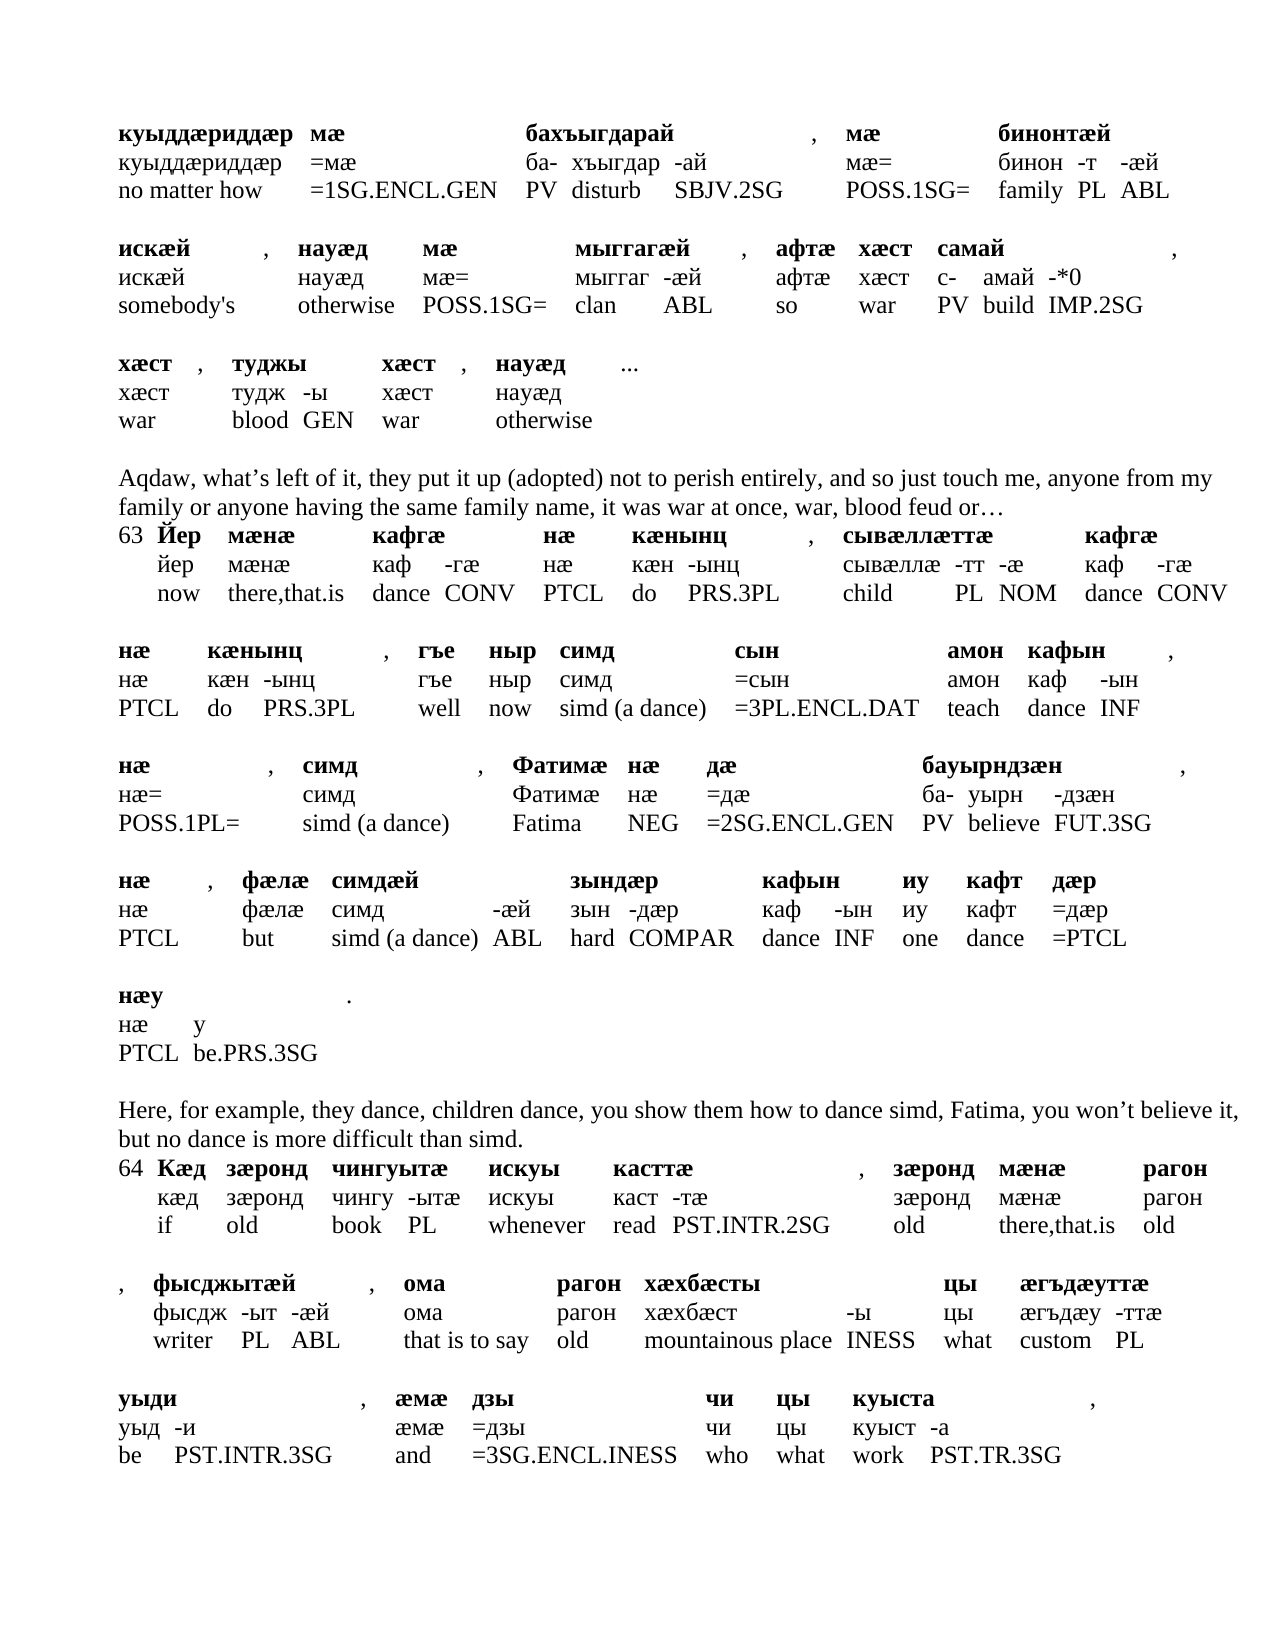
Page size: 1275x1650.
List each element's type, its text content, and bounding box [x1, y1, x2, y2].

text war [118, 406, 169, 434]
text dance [1084, 578, 1143, 607]
text PRS.3PL [263, 693, 356, 722]
text disturb [571, 176, 660, 204]
text каф [762, 894, 820, 923]
text чи [705, 1383, 762, 1412]
text сывæллæ [843, 549, 941, 578]
text нæу [118, 981, 332, 1009]
text мыггаг [575, 262, 649, 291]
text симд [331, 894, 479, 923]
text иу [902, 894, 938, 923]
text гъе [418, 664, 461, 693]
text йер [157, 549, 200, 578]
text нæ [118, 751, 254, 779]
text GEN [303, 406, 354, 434]
text кафгæ [372, 521, 529, 549]
text =сын [734, 664, 919, 693]
text but [242, 923, 304, 952]
text child [843, 578, 941, 607]
text мæнæ [998, 1182, 1115, 1211]
text куыддæриддæр [118, 118, 296, 147]
text Фатимæ [512, 751, 614, 779]
text мæ= [846, 147, 970, 176]
text POSS.1SG= [846, 176, 970, 204]
text куыст [852, 1412, 916, 1441]
text , [368, 1268, 389, 1297]
text хæст [382, 348, 447, 377]
text зæронд [893, 1182, 971, 1211]
text науæд [495, 377, 593, 406]
text чингу [332, 1182, 394, 1211]
text ныр [489, 664, 532, 693]
text old [1143, 1211, 1203, 1239]
text кафгæ [1084, 521, 1242, 549]
text be [118, 1441, 160, 1469]
text dance [966, 923, 1024, 952]
text сывæллæттæ [843, 521, 1071, 549]
text зын [570, 894, 615, 923]
text касттæ [613, 1153, 844, 1182]
text INESS [846, 1326, 916, 1354]
text Фатимæ [512, 779, 600, 808]
text зындæр [570, 866, 748, 894]
text цы [776, 1383, 839, 1412]
text , [1089, 1383, 1111, 1412]
text ABL [663, 291, 713, 319]
text well [418, 693, 461, 722]
text мæнæ [228, 549, 344, 578]
text -ы [303, 377, 354, 406]
text кæд [157, 1182, 199, 1211]
text куыддæриддæр [118, 147, 282, 176]
text зæронд [226, 1182, 304, 1211]
text , [263, 233, 284, 262]
text нæ [118, 664, 179, 693]
text кафын [762, 866, 888, 894]
text кæн [632, 549, 674, 578]
text CONV [1157, 578, 1228, 607]
text =1SG.ENCL.GEN [310, 176, 498, 204]
text зæронд [226, 1153, 318, 1182]
text there,that.is [998, 1211, 1115, 1239]
text do [207, 693, 249, 722]
text искуы [488, 1182, 585, 1211]
text Here, for example, they dance, children dance, you show them how to dance simd, Fatima, you won’t believe it, but no dance is more difficult than simd. [118, 1096, 1249, 1153]
text рагон [1143, 1153, 1217, 1182]
text PTCL [118, 923, 179, 952]
text с- [937, 262, 969, 291]
text old [893, 1211, 971, 1239]
text амай [983, 262, 1034, 291]
text дæ [706, 751, 908, 779]
text one [902, 923, 938, 952]
text чингуытæ [332, 1153, 474, 1182]
text build [983, 291, 1034, 319]
text хæст [858, 233, 923, 262]
text афтæ [776, 262, 831, 291]
text Кæд [157, 1153, 212, 1182]
text , [1179, 751, 1201, 779]
text амон [947, 664, 1000, 693]
text =дзы [472, 1412, 678, 1441]
text цы [776, 1412, 825, 1441]
text simd (a dance) [559, 693, 707, 722]
text гъе [418, 636, 475, 664]
text амон [947, 636, 1014, 664]
text PL [241, 1326, 277, 1354]
text -ын [834, 894, 874, 923]
text рагон [557, 1297, 616, 1326]
text teach [947, 693, 1000, 722]
text now [489, 693, 532, 722]
text clan [575, 291, 649, 319]
text бинонтæй [998, 118, 1184, 147]
text COMPAR [628, 923, 734, 952]
text уырн [968, 779, 1040, 808]
text PTCL [543, 578, 604, 607]
text POSS.1SG= [422, 291, 547, 319]
text ABL [291, 1326, 341, 1354]
text фысдж [153, 1297, 227, 1326]
text -дæр [628, 894, 734, 923]
text мæ [846, 118, 984, 147]
text бауырндзæн [922, 751, 1166, 779]
text PV [937, 291, 969, 319]
text so [776, 291, 831, 319]
text -æй [663, 262, 713, 291]
text believe [968, 808, 1040, 837]
text каф [372, 549, 431, 578]
text -ыт [241, 1297, 277, 1326]
text , [858, 1153, 879, 1182]
text simd (a dance) [331, 923, 479, 952]
text самай [937, 233, 1157, 262]
text , [477, 751, 498, 779]
text хæст [382, 377, 433, 406]
text искуы [488, 1153, 599, 1182]
text нæ [118, 866, 193, 894]
text INF [834, 923, 874, 952]
text ... [620, 348, 641, 377]
text нæ= [118, 779, 240, 808]
text хæст [858, 262, 909, 291]
text -æй [1120, 147, 1170, 176]
text -ттæ [1115, 1297, 1162, 1326]
text науæд [495, 348, 606, 377]
text фæлæ [242, 894, 304, 923]
text науæд [298, 262, 395, 291]
text искæй [118, 233, 249, 262]
text =PTCL [1052, 923, 1127, 952]
text ABL [492, 923, 543, 952]
text IMP.2SG [1048, 291, 1143, 319]
text war [382, 406, 433, 434]
text , [461, 348, 482, 377]
text NOM [998, 578, 1057, 607]
text =2SG.ENCL.GEN [706, 808, 894, 837]
text симд [302, 779, 450, 808]
text -æ [998, 549, 1057, 578]
text what [776, 1441, 825, 1469]
text , [1168, 636, 1189, 664]
text ома [403, 1268, 543, 1297]
text хæхбæст [644, 1297, 832, 1326]
text мæнæ [998, 1153, 1129, 1182]
text dance [372, 578, 431, 607]
text кæнынц [207, 636, 369, 664]
text рагон [1143, 1182, 1203, 1211]
text хæст [118, 377, 169, 406]
text and [395, 1441, 444, 1469]
text otherwise [298, 291, 395, 319]
text PL [1115, 1326, 1162, 1354]
text what [943, 1326, 992, 1354]
text каф [1084, 549, 1143, 578]
text now [157, 578, 200, 607]
text , [808, 521, 829, 549]
text мæнæ [228, 521, 358, 549]
text dance [762, 923, 820, 952]
text , [268, 751, 289, 779]
text that is to say [403, 1326, 529, 1354]
text FUT.3SG [1054, 808, 1152, 837]
text PL [1077, 176, 1106, 204]
text фæлæ [242, 866, 318, 894]
text хæхбæсты [644, 1268, 929, 1297]
text war [858, 291, 909, 319]
text blood [232, 406, 289, 434]
text кафт [966, 866, 1038, 894]
text кæнынц [632, 521, 794, 549]
text , [207, 866, 228, 894]
text мыггагæй [575, 233, 727, 262]
text зæронд [893, 1153, 985, 1182]
text -ын [1100, 664, 1140, 693]
text Йер [157, 521, 214, 549]
text -*0 [1048, 262, 1143, 291]
text кафын [1027, 636, 1154, 664]
text рагон [557, 1268, 630, 1297]
text æмæ [395, 1383, 458, 1412]
text -ытæ [408, 1182, 460, 1211]
text нæ [627, 751, 693, 779]
text кафт [966, 894, 1024, 923]
text mountainous place [644, 1326, 832, 1354]
text симд [559, 664, 707, 693]
text -гæ [1157, 549, 1228, 578]
text искæй [118, 262, 235, 291]
text =3SG.ENCL.INESS [472, 1441, 678, 1469]
text æгъдæу [1019, 1297, 1101, 1326]
text , [118, 1268, 139, 1297]
text work [852, 1441, 916, 1469]
text -и [174, 1412, 333, 1441]
text =3PL.ENCL.DAT [734, 693, 919, 722]
text 64 [118, 1153, 143, 1182]
text =мæ [310, 147, 498, 176]
text read [613, 1211, 658, 1239]
text -т [1077, 147, 1106, 176]
text CONV [444, 578, 515, 607]
text фысджытæй [153, 1268, 355, 1297]
text simd (a dance) [302, 808, 450, 837]
text нæ [543, 521, 618, 549]
text INF [1100, 693, 1140, 722]
text -æй [492, 894, 543, 923]
text -гæ [444, 549, 515, 578]
text -ы [846, 1297, 916, 1326]
text уыди [118, 1383, 346, 1412]
text PST.INTR.3SG [174, 1441, 333, 1469]
text тудж [232, 377, 289, 406]
text симдæй [331, 866, 556, 894]
text . [346, 981, 367, 1009]
text , [741, 233, 762, 262]
text нæ [543, 549, 604, 578]
text симд [559, 636, 721, 664]
text мæ [422, 233, 561, 262]
text , [197, 348, 218, 377]
text цы [943, 1297, 992, 1326]
text дзы [472, 1383, 692, 1412]
text нæ [118, 636, 193, 664]
text , [360, 1383, 381, 1412]
text NEG [627, 808, 679, 837]
text , [1171, 233, 1192, 262]
text =дæр [1052, 894, 1127, 923]
text ба- [525, 147, 558, 176]
text whenever [488, 1211, 585, 1239]
text do [632, 578, 674, 607]
text PL [954, 578, 985, 607]
text otherwise [495, 406, 593, 434]
text PTCL [118, 1038, 179, 1067]
text -ай [674, 147, 783, 176]
text no matter how [118, 176, 282, 204]
text family [998, 176, 1063, 204]
text Aqdaw, what’s left of it, they put it up (adopted) not to perish entirely, and so just touch me, anyone from my family or anyone having the same family name, it was war at once, war, blood feud or… [118, 463, 1249, 521]
text PST.INTR.2SG [672, 1211, 831, 1239]
text нæ [118, 1009, 179, 1038]
text куыста [852, 1383, 1076, 1412]
text writer [153, 1326, 227, 1354]
text -дзæн [1054, 779, 1152, 808]
text кæн [207, 664, 249, 693]
text хæст [118, 348, 183, 377]
text каф [1027, 664, 1086, 693]
text 63 [118, 521, 143, 549]
text нæ [627, 779, 679, 808]
text афтæ [776, 233, 844, 262]
text be.PRS.3SG [193, 1038, 318, 1067]
text book [332, 1211, 394, 1239]
text old [557, 1326, 616, 1354]
text æгъдæуттæ [1019, 1268, 1176, 1297]
text -тæ [672, 1182, 831, 1211]
text PV [525, 176, 558, 204]
text дæр [1052, 866, 1141, 894]
text туджы [232, 348, 368, 377]
text сын [734, 636, 933, 664]
text -а [930, 1412, 1062, 1441]
text SBJV.2SG [674, 176, 783, 204]
text if [157, 1211, 199, 1239]
text хъыгдар [571, 147, 660, 176]
text there,that.is [228, 578, 344, 607]
text old [226, 1211, 304, 1239]
text dance [1027, 693, 1086, 722]
text hard [570, 923, 615, 952]
text у [193, 1009, 318, 1038]
text POSS.1PL= [118, 808, 240, 837]
text цы [943, 1268, 1006, 1297]
text каст [613, 1182, 658, 1211]
text бинон [998, 147, 1063, 176]
text Fatima [512, 808, 600, 837]
text уыд [118, 1412, 160, 1441]
text PV [922, 808, 954, 837]
text PRS.3PL [688, 578, 780, 607]
text somebody's [118, 291, 235, 319]
text æмæ [395, 1412, 444, 1441]
text =дæ [706, 779, 894, 808]
text who [705, 1441, 748, 1469]
text , [811, 118, 832, 147]
text ныр [489, 636, 546, 664]
text ома [403, 1297, 529, 1326]
text чи [705, 1412, 748, 1441]
text ABL [1120, 176, 1170, 204]
text иу [902, 866, 952, 894]
text , [383, 636, 404, 664]
text -ынц [263, 664, 356, 693]
text PTCL [118, 693, 179, 722]
text симд [302, 751, 463, 779]
text мæ= [422, 262, 547, 291]
text бахъыгдарай [525, 118, 797, 147]
text ба- [922, 779, 954, 808]
text PL [408, 1211, 460, 1239]
text -æй [291, 1297, 341, 1326]
text PST.TR.3SG [930, 1441, 1062, 1469]
text нæ [118, 894, 179, 923]
text -ынц [688, 549, 780, 578]
text -тт [954, 549, 985, 578]
text науæд [298, 233, 409, 262]
text мæ [310, 118, 512, 147]
text custom [1019, 1326, 1101, 1354]
